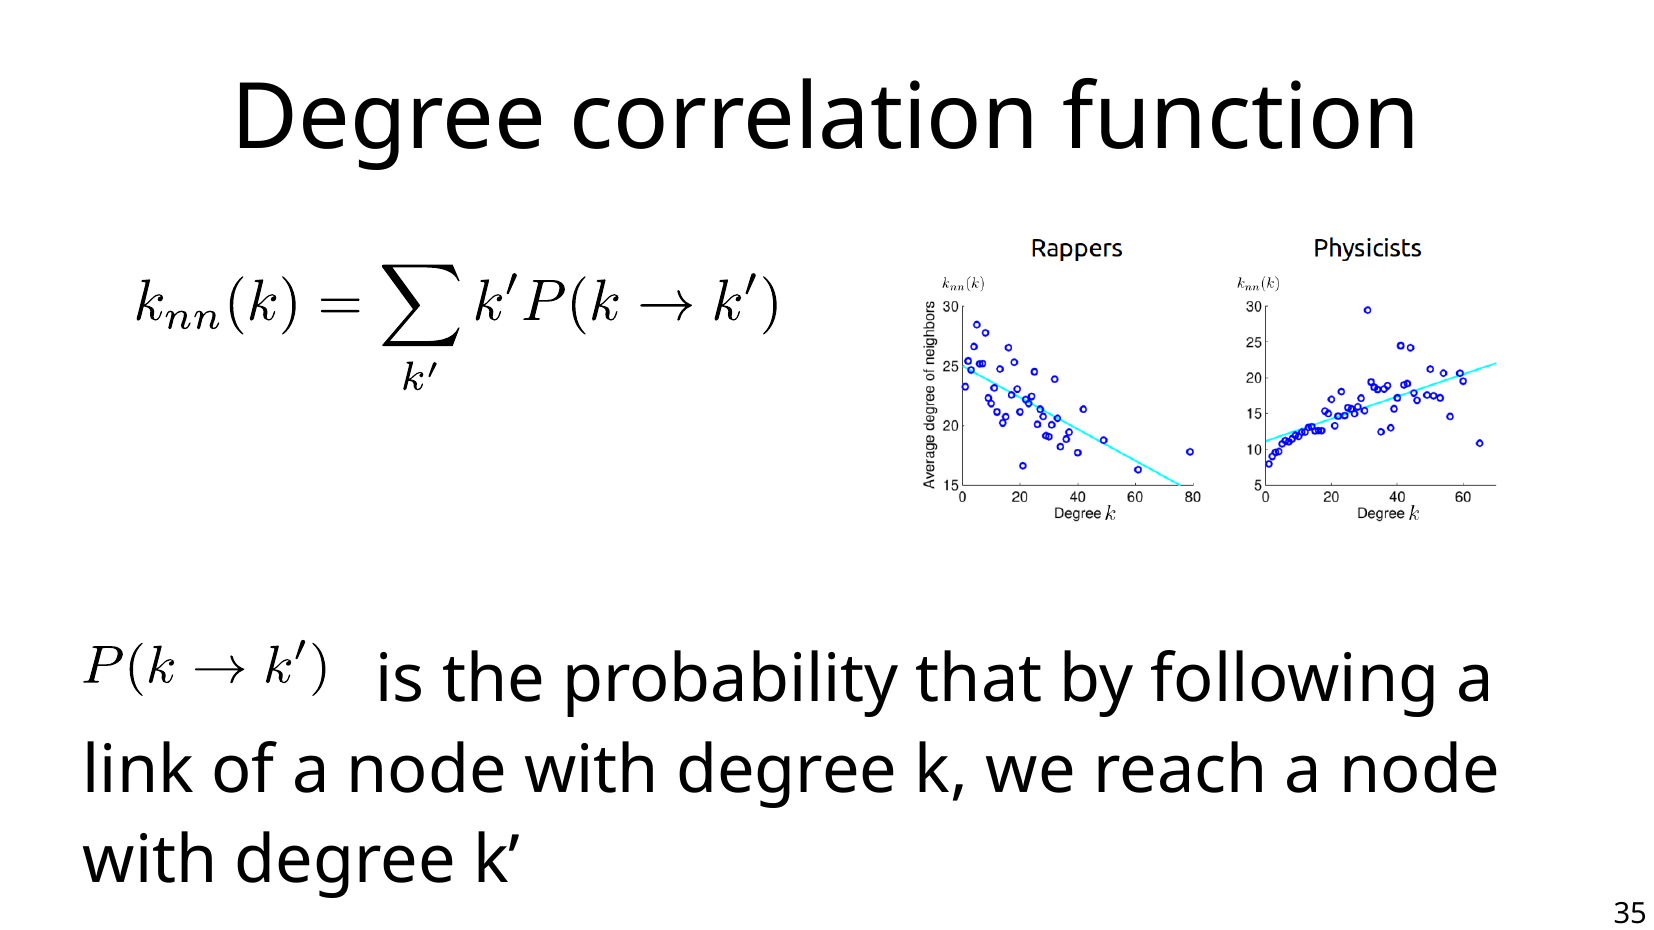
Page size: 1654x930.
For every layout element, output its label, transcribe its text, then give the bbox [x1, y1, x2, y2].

picture [912, 227, 1515, 531]
title Degree correlation function [82, 1, 1571, 225]
list is the probability that by following a link of a node with degree k, we reach a node with degree k’ [82, 630, 1571, 917]
text_box [133, 258, 783, 391]
text_box [80, 639, 331, 696]
